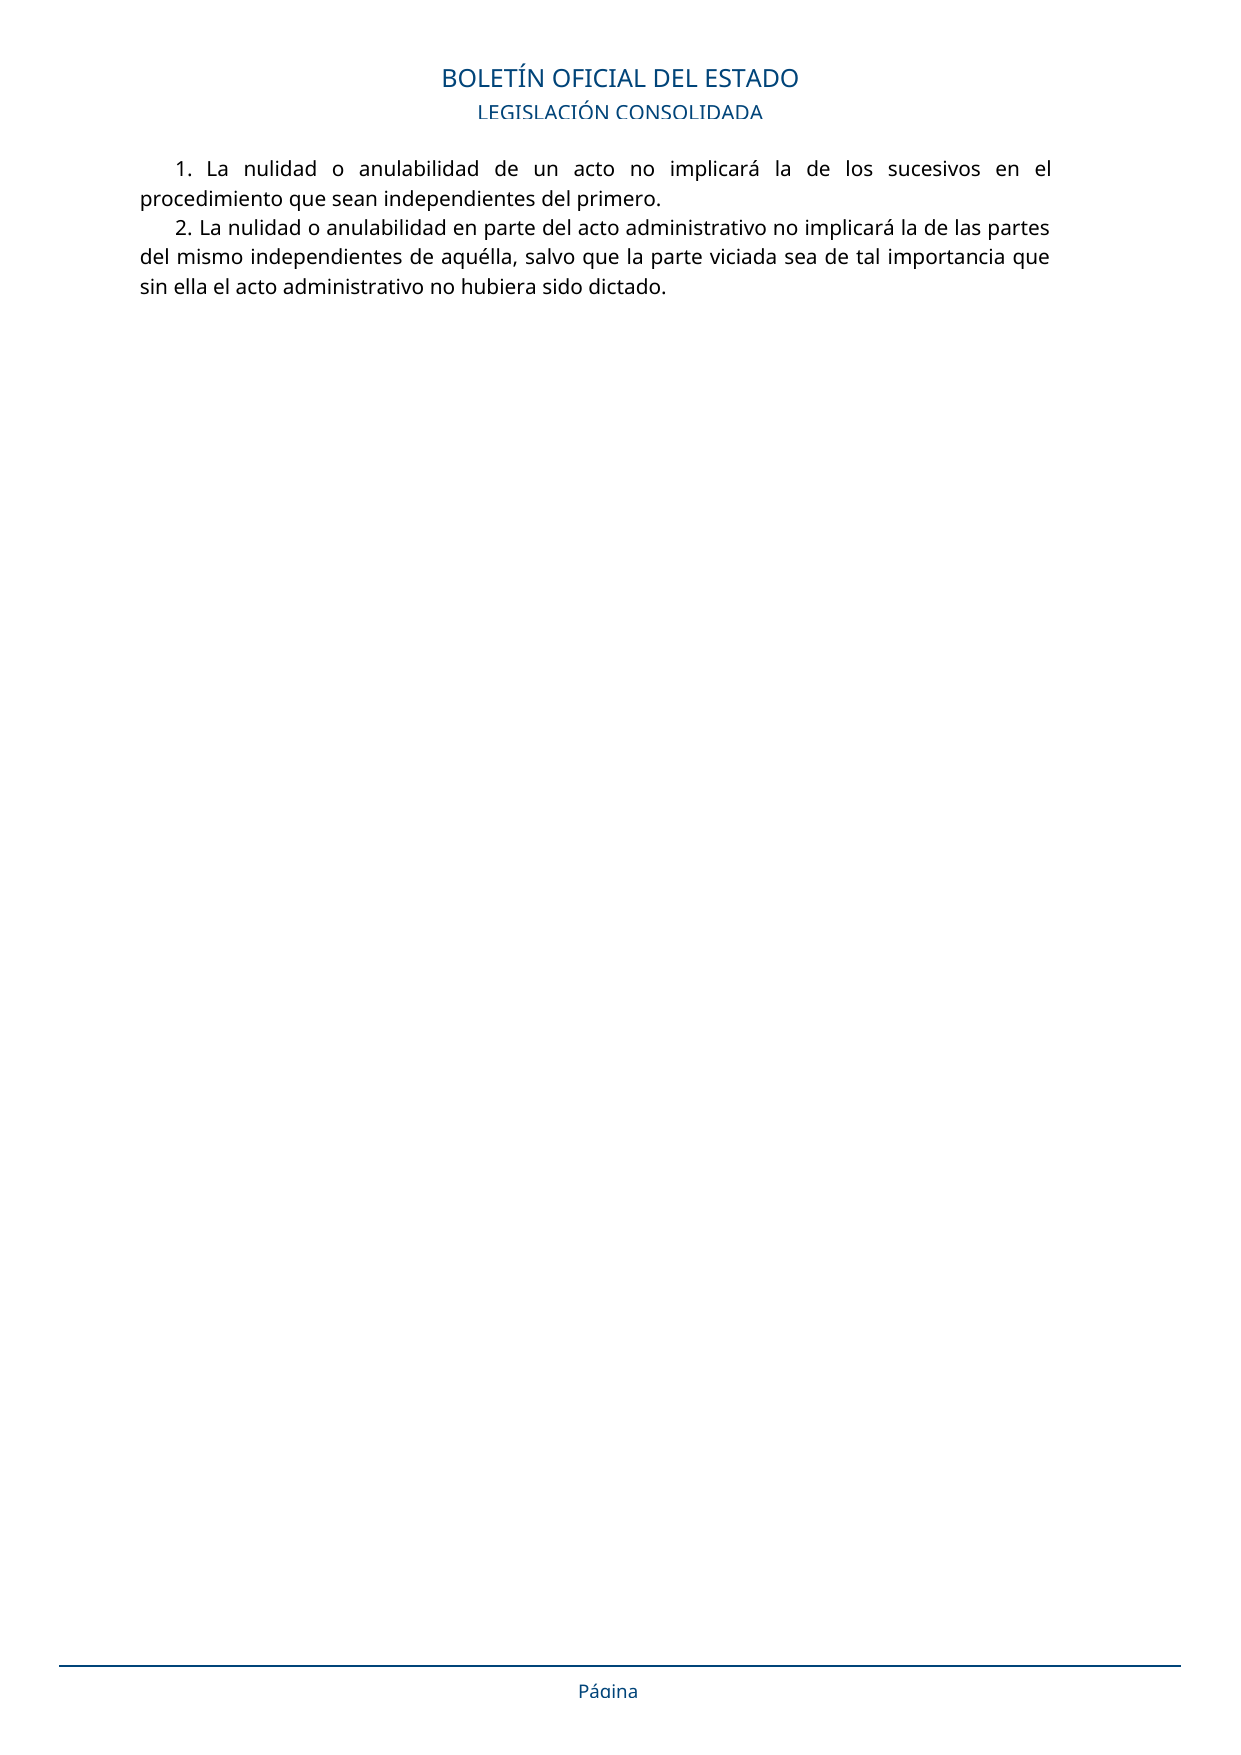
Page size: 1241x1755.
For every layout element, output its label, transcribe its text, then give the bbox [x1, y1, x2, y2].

list La nulidad o anulabilidad de un acto no implicará la de los sucesivos en el procedimiento que sean independientes del primero. [139, 154, 1052, 212]
list La nulidad o anulabilidad en parte del acto administrativo no implicará la de las partes del mismo independientes de aquélla, salvo que la parte viciada sea de tal importancia que sin ella el acto administrativo no hubiera sido dictado. [139, 213, 1052, 300]
